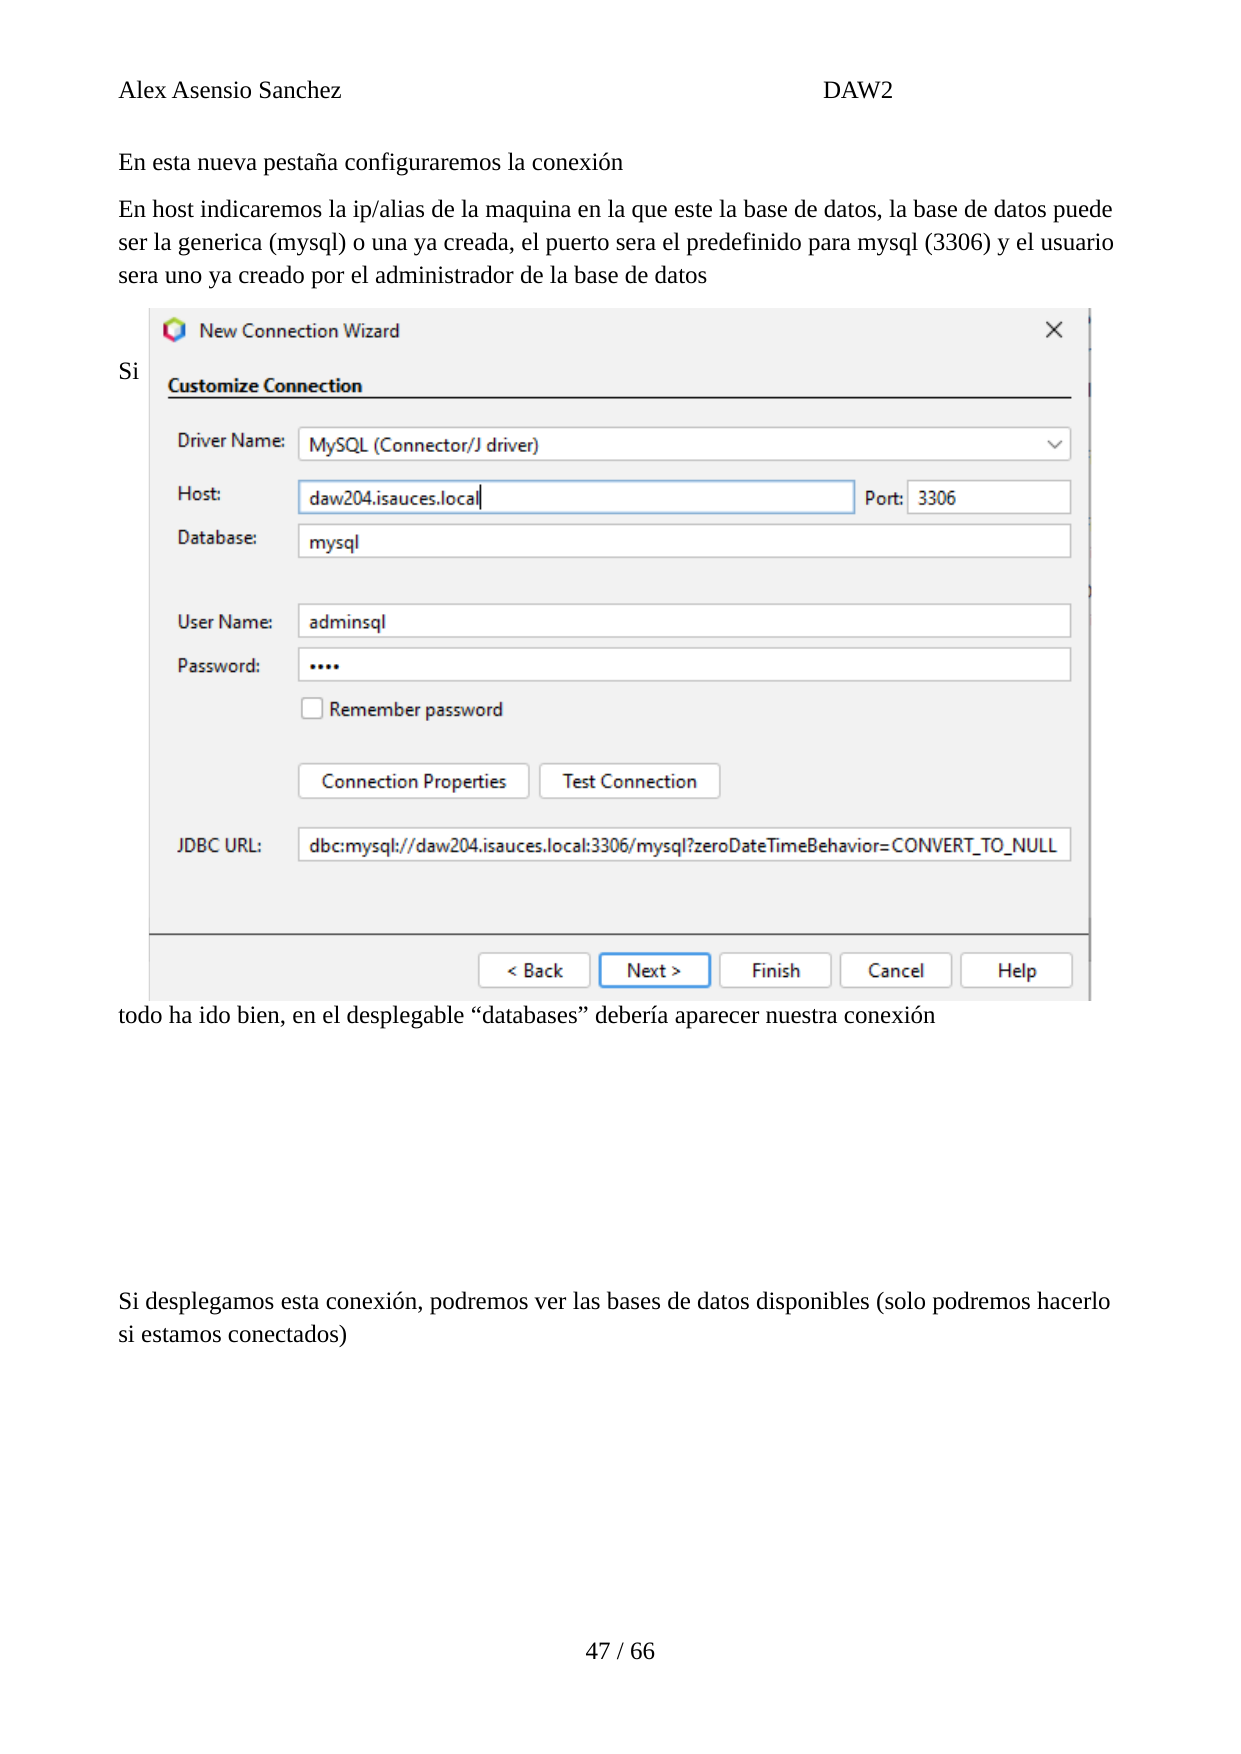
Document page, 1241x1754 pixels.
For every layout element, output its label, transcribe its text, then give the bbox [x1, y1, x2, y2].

text En esta nueva pestaña configuraremos la conexión [118, 147, 1122, 176]
text Si desplegamos esta conexión, podremos ver las bases de datos disponibles (solo podremos hacerlo si estamos conectados) [118, 1286, 1122, 1348]
text Si todo ha ido bien, en el desplegable “databases” debería aparecer nuestra conexión [118, 356, 1122, 1029]
text En host indicaremos la ip/alias de la maquina en la que este la base de datos, la base de datos puede ser la generica (mysql) o una ya creada, el puerto sera el predefinido para mysql (3306) y el usuario sera uno ya creado por el administrador de la base de datos [118, 194, 1122, 289]
